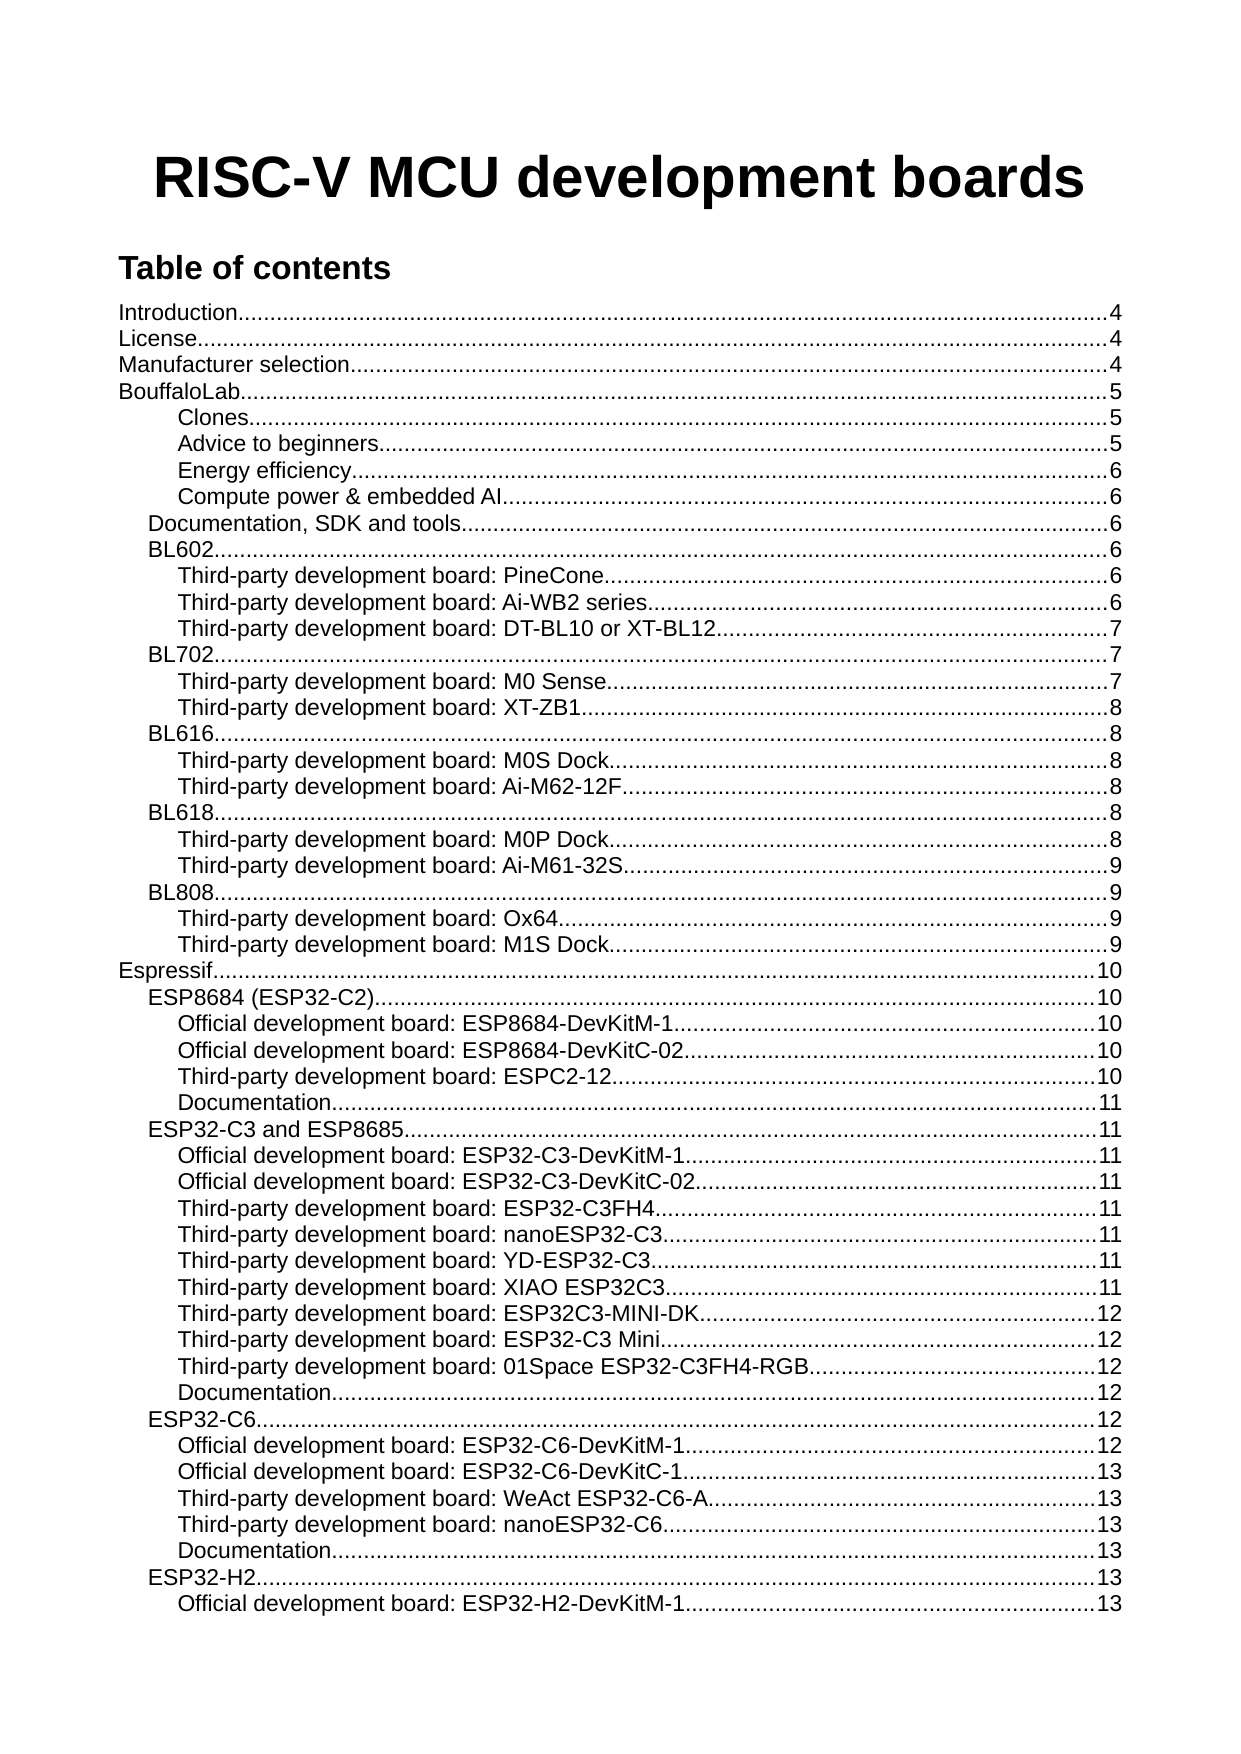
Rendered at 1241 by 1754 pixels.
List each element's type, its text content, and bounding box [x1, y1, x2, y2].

text Third-party development board: ESP32-C3 Mini 12 [177, 1326, 1122, 1353]
text Official development board: ESP32-C3-DevKitC-02 11 [177, 1168, 1122, 1195]
text BL618 8 [148, 799, 1122, 826]
text Documentation 13 [177, 1537, 1122, 1564]
text Documentation 11 [177, 1089, 1122, 1116]
text Third-party development board: nanoESP32-C6 13 [177, 1511, 1122, 1537]
text Third-party development board: 01Space ESP32-C3FH4-RGB 12 [177, 1353, 1122, 1379]
text Official development board: ESP8684-DevKitC-02 10 [177, 1037, 1122, 1063]
text Third-party development board: Ai-M61-32S 9 [177, 852, 1122, 878]
text Third-party development board: DT-BL10 or XT-BL12 7 [177, 615, 1122, 641]
text Third-party development board: Ai-WB2 series 6 [177, 588, 1122, 615]
text Third-party development board: XIAO ESP32C3 11 [177, 1274, 1122, 1300]
text Third-party development board: WeAct ESP32-C6-A 13 [177, 1484, 1122, 1511]
text ESP32-C3 and ESP8685 11 [148, 1116, 1122, 1142]
text BL808 9 [148, 878, 1122, 905]
text Third-party development board: Ai-M62-12F 8 [177, 773, 1122, 799]
text Official development board: ESP32-H2-DevKitM-1 13 [177, 1590, 1122, 1616]
text Third-party development board: nanoESP32-C3 11 [177, 1221, 1122, 1247]
text Third-party development board: Ox64 9 [177, 905, 1122, 931]
text Official development board: ESP32-C6-DevKitC-1 13 [177, 1458, 1122, 1484]
text BL602 6 [148, 536, 1122, 562]
text ESP32-H2 13 [148, 1564, 1122, 1590]
text Third-party development board: PineCone 6 [177, 562, 1122, 588]
text BL616 8 [148, 720, 1122, 747]
text BL702 7 [148, 641, 1122, 668]
text Espressif 10 [118, 957, 1122, 984]
subtitle Table of contents [118, 248, 1122, 286]
text Official development board: ESP32-C6-DevKitM-1 12 [177, 1432, 1122, 1458]
text Clones 5 [177, 404, 1122, 430]
text Advice to beginners 5 [177, 430, 1122, 457]
text Documentation 12 [177, 1379, 1122, 1406]
text ESP32-C6 12 [148, 1406, 1122, 1432]
text Official development board: ESP8684-DevKitM-1 10 [177, 1010, 1122, 1037]
text Third-party development board: M0P Dock 8 [177, 826, 1122, 852]
text License 4 [118, 325, 1122, 351]
text Third-party development board: M1S Dock 9 [177, 931, 1122, 957]
text ESP8684 (ESP32-C2) 10 [148, 984, 1122, 1010]
text Energy efficiency 6 [177, 457, 1122, 483]
text BouffaloLab 5 [118, 378, 1122, 404]
text Third-party development board: ESP32C3-MINI-DK 12 [177, 1300, 1122, 1326]
text Third-party development board: XT-ZB1 8 [177, 694, 1122, 720]
text Manufacturer selection 4 [118, 351, 1122, 378]
text Documentation, SDK and tools 6 [148, 509, 1122, 536]
text Third-party development board: YD-ESP32-C3 11 [177, 1247, 1122, 1274]
text Third-party development board: M0 Sense 7 [177, 668, 1122, 694]
text Compute power & embedded AI 6 [177, 483, 1122, 509]
text Introduction 4 [118, 299, 1122, 325]
text Third-party development board: ESP32-C3FH4 11 [177, 1195, 1122, 1221]
text Third-party development board: ESPC2-12 10 [177, 1063, 1122, 1089]
text Official development board: ESP32-C3-DevKitM-1 11 [177, 1142, 1122, 1168]
text Third-party development board: M0S Dock 8 [177, 747, 1122, 773]
title RISC-V MCU development boards [118, 143, 1122, 210]
